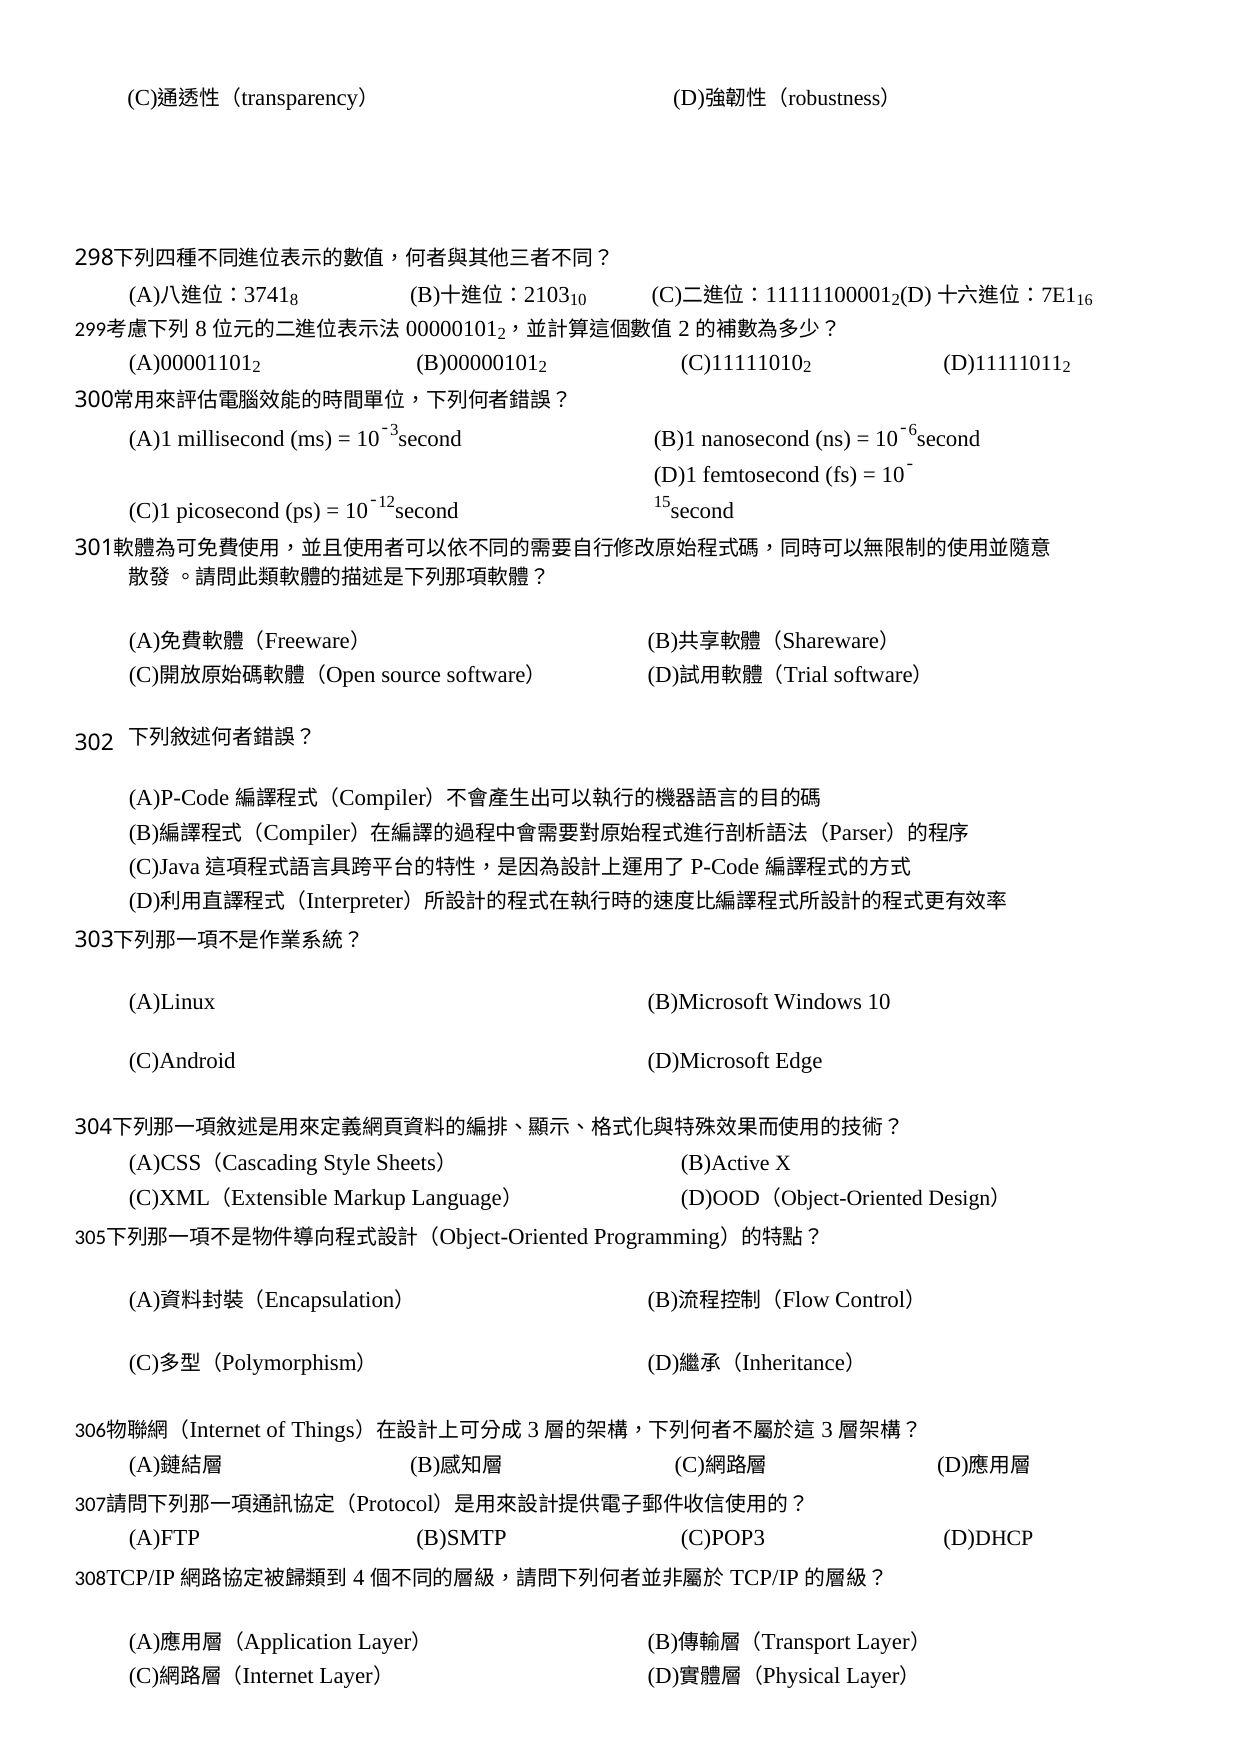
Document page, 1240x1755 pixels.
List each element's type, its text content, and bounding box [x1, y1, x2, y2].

text (A)P-Code 編譯程式（Compiler）不會產生出可以執行的機器語言的目的碼 [128, 783, 1168, 811]
text (D)利用直譯程式（Interpreter）所設計的程式在執行時的速度比編譯程式所設計的程式更有效率 [128, 887, 1168, 914]
list 物聯網（Internet of Things）在設計上可分成 3 層的架構，下列何者不屬於這 3 層架構？ [74, 1410, 1189, 1444]
text (C)XML（Extensible Markup Language） (D)OOD（Object-Oriented Design） [128, 1183, 1168, 1211]
text (A)資料封裝（Encapsulation） [128, 1285, 572, 1313]
table_header (A)1 millisecond (ms) = 10-3second [129, 418, 556, 454]
text (B)共享軟體（Shareware） [647, 626, 1168, 654]
text (D)試用軟體（Trial software） [647, 661, 1168, 688]
table_cell (C)1 picosecond (ps) = 10-12second [129, 454, 556, 526]
list 軟體為可免費使用，並且使用者可以依不同的需要自行修改原始程式碼，同時可以無限制的使用並隨意 [74, 528, 1189, 562]
text (A)CSS（Cascading Style Sheets） (B)Active X [128, 1148, 1168, 1176]
text (A)FTP (B)SMTP (C)POP3 (D)DHCP [128, 1525, 1168, 1551]
text (B)Microsoft Windows 10 [647, 989, 1168, 1014]
text (C)開放原始碼軟體（Open source software） [128, 661, 572, 688]
text (C)網路層（Internet Layer） [128, 1661, 572, 1689]
text (C)Java 這項程式語言具跨平台的特性，是因為設計上運用了 P-Code 編譯程式的方式 [128, 852, 1168, 880]
text (A)000011012 (B)000001012 (C)111110102 (D)111110112 [128, 344, 1168, 377]
text (C)通透性（transparency） (D)強韌性（robustness） [127, 83, 1168, 111]
text (D)繼承（Inheritance） [647, 1348, 1168, 1376]
text (A)八進位：37418 (B)十進位：210310 (C)二進位：111111000012(D) 十六進位：7E116 [128, 274, 1168, 310]
list 下列那一項不是作業系統？ [74, 920, 1189, 954]
list 下列四種不同進位表示的數值，何者與其他三者不同？ [74, 238, 1189, 272]
text (B)編譯程式（Compiler）在編譯的過程中會需要對原始程式進行剖析語法（Parser）的程序 [128, 818, 1168, 846]
list 下列那一項不是物件導向程式設計（Object-Oriented Programming）的特點？ [74, 1217, 1189, 1251]
text (B)傳輸層（Transport Layer） [647, 1627, 1168, 1655]
text 下列敘述何者錯誤？ [128, 724, 1168, 750]
text (A)免費軟體（Freeware） [128, 626, 572, 654]
list 考慮下列 8 位元的二進位表示法 000001012，並計算這個數值 2 的補數為多少？ [74, 310, 1189, 343]
text (D)Microsoft Edge [647, 1048, 1168, 1073]
list TCP/IP 網路協定被歸類到 4 個不同的層級，請問下列何者並非屬於 TCP/IP 的層級？ [74, 1558, 1189, 1592]
text 散發 。請問此類軟體的描述是下列那項軟體？ [74, 562, 1156, 590]
list 請問下列那一項通訊協定（Protocol）是用來設計提供電子郵件收信使用的？ [74, 1485, 1189, 1519]
text (D)實體層（Physical Layer） [647, 1661, 1168, 1689]
text (A)應用層（Application Layer） [128, 1627, 572, 1655]
list 常用來評估電腦效能的時間單位，下列何者錯誤？ [74, 381, 1189, 415]
text (C)Android [128, 1048, 572, 1073]
text (A)Linux [128, 989, 572, 1014]
table_cell (D)1 femtosecond (fs) = 10-15second [556, 454, 989, 526]
text (B)流程控制（Flow Control） [647, 1286, 1168, 1313]
table_header (B)1 nanosecond (ns) = 10-6second [556, 418, 989, 454]
list 7 [74, 723, 113, 757]
text (C)多型（Polymorphism） [128, 1348, 572, 1376]
list 下列那一項敘述是用來定義網頁資料的編排、顯示、格式化與特殊效果而使用的技術？ [74, 1107, 1189, 1141]
text (A)鏈結層 (B)感知層 (C)網路層 (D)應用層 [128, 1450, 1168, 1478]
